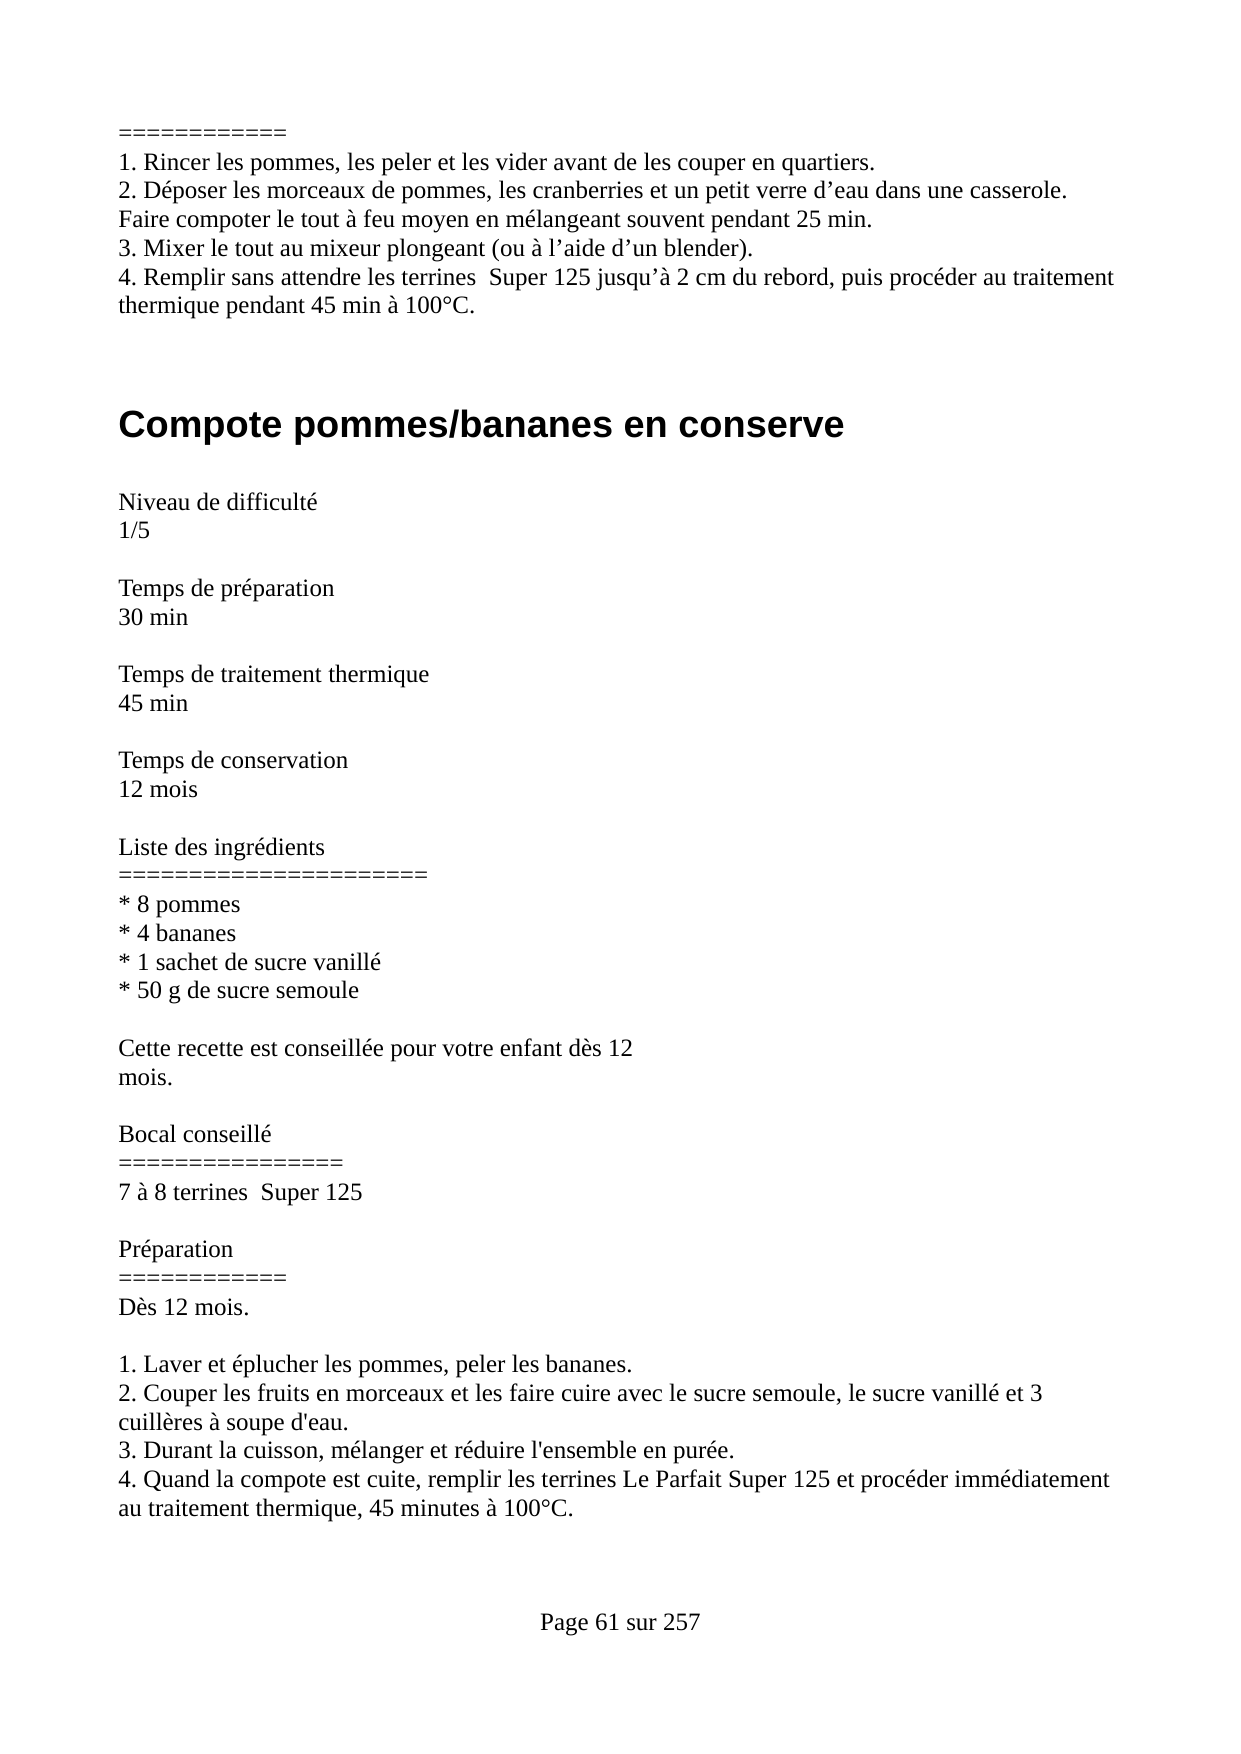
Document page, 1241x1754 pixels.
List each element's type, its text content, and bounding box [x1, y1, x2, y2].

text Liste des ingrédients [118, 832, 1122, 861]
text Temps de préparation [118, 573, 1122, 602]
subtitle Compote pommes/bananes en conserve [118, 402, 1122, 446]
text 45 min [118, 688, 1122, 717]
text Temps de conservation [118, 746, 1122, 774]
text * 50 g de sucre semoule [118, 976, 1122, 1004]
text 2. Déposer les morceaux de pommes, les cranberries et un petit verre d’eau dans une casserole. Faire compoter le tout à feu moyen en mélangeant souvent pendant 25 min. [118, 176, 1122, 233]
text mois. [118, 1062, 1122, 1091]
text ============ [118, 1263, 1122, 1292]
text Préparation [118, 1234, 1122, 1263]
text 3. Mixer le tout au mixeur plongeant (ou à l’aide d’un blender). [118, 233, 1122, 262]
text 4. Quand la compote est cuite, remplir les terrines Le Parfait Super 125 et procéder immédiatement au traitement thermique, 45 minutes à 100°C. [118, 1464, 1122, 1522]
text Bocal conseillé [118, 1119, 1122, 1148]
text Dès 12 mois. [118, 1292, 1122, 1321]
text * 8 pommes [118, 889, 1122, 918]
text 1. Laver et éplucher les pommes, peler les bananes. [118, 1349, 1122, 1378]
text 12 mois [118, 774, 1122, 803]
text ====================== [118, 861, 1122, 889]
text 4. Remplir sans attendre les terrines Super 125 jusqu’à 2 cm du rebord, puis procéder au traitement thermique pendant 45 min à 100°C. [118, 262, 1122, 319]
text 30 min [118, 602, 1122, 631]
text Cette recette est conseillée pour votre enfant dès 12 [118, 1033, 1122, 1062]
text Temps de traitement thermique [118, 659, 1122, 688]
text * 1 sachet de sucre vanillé [118, 947, 1122, 976]
text 1/5 [118, 516, 1122, 544]
text 7 à 8 terrines Super 125 [118, 1177, 1122, 1206]
text Niveau de difficulté [118, 487, 1122, 516]
text 1. Rincer les pommes, les peler et les vider avant de les couper en quartiers. [118, 147, 1122, 176]
text * 4 bananes [118, 918, 1122, 947]
text 3. Durant la cuisson, mélanger et réduire l'ensemble en purée. [118, 1436, 1122, 1464]
text 2. Couper les fruits en morceaux et les faire cuire avec le sucre semoule, le sucre vanillé et 3 cuillères à soupe d'eau. [118, 1378, 1122, 1436]
text ============ [118, 118, 1122, 147]
text ================ [118, 1148, 1122, 1177]
